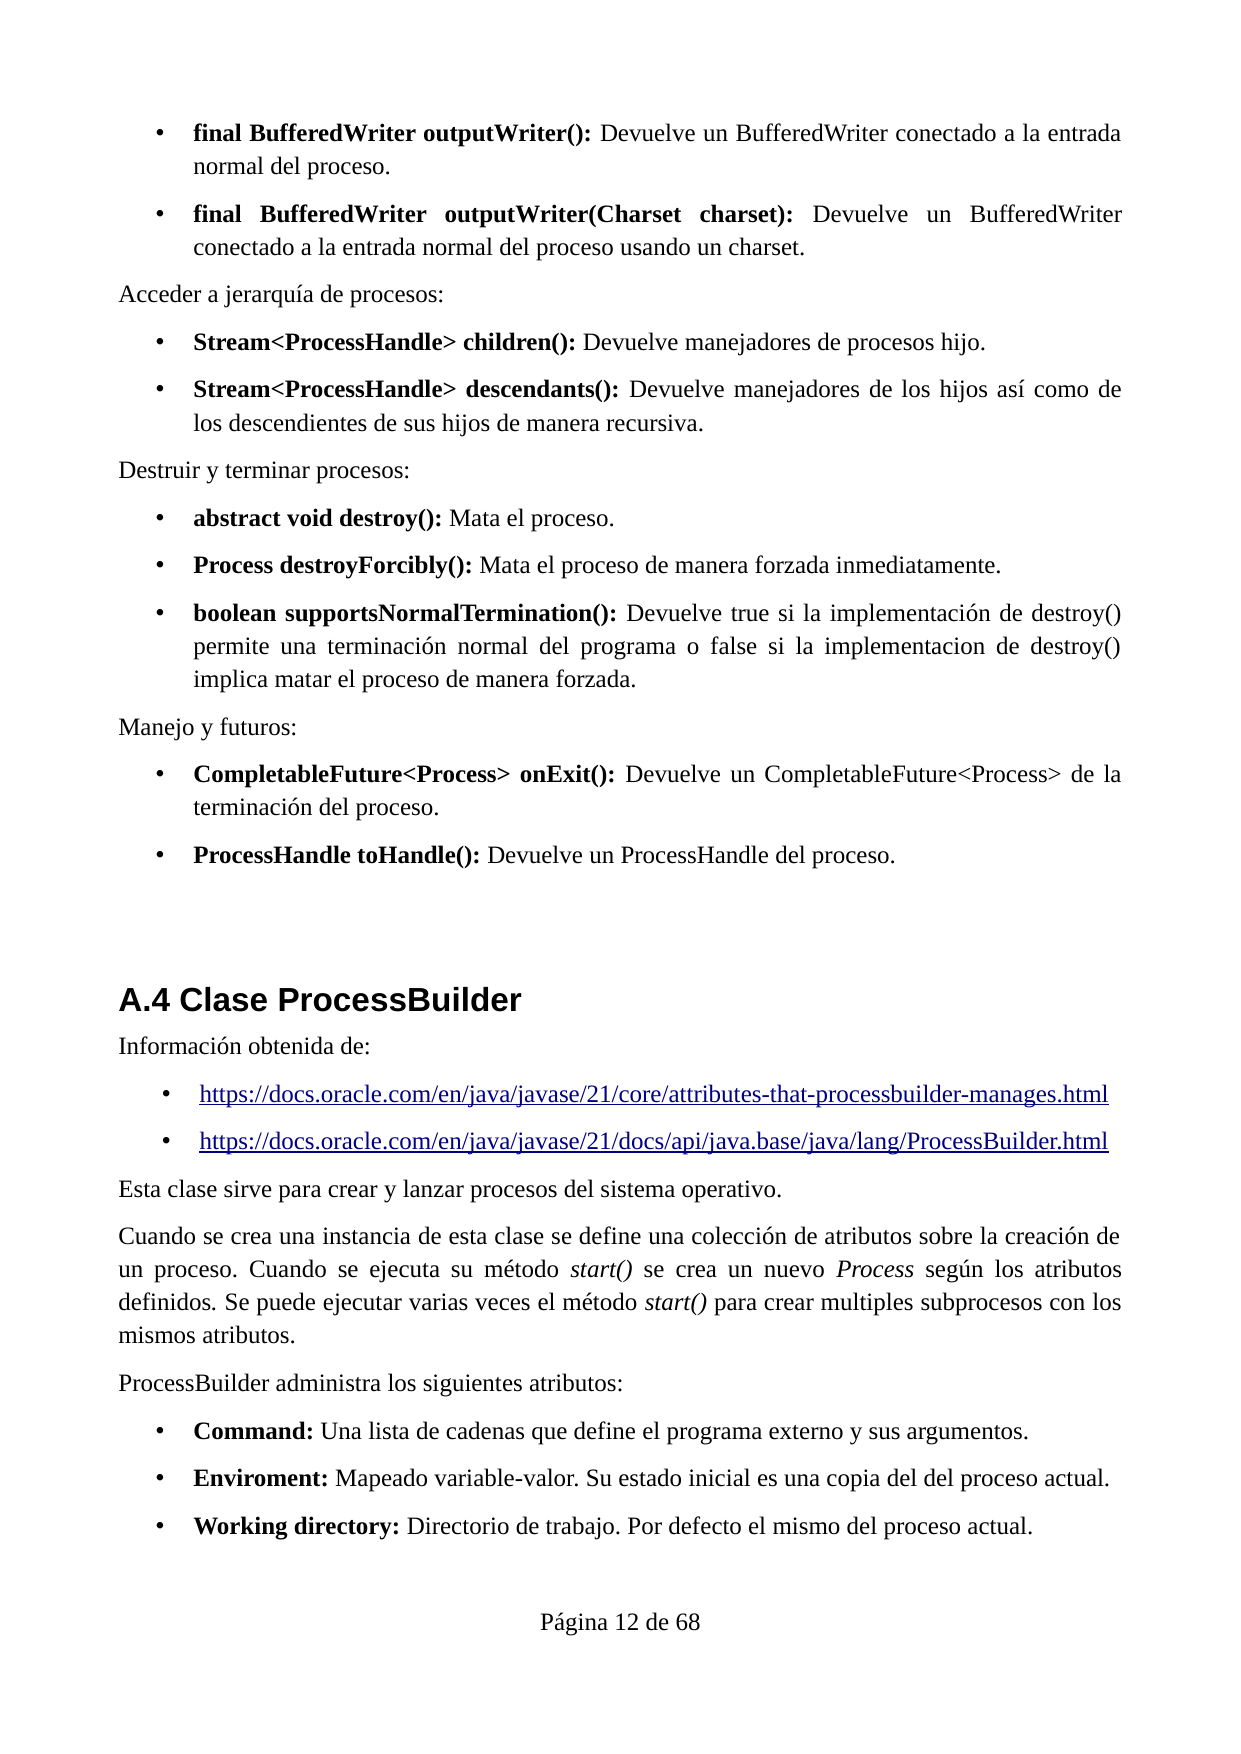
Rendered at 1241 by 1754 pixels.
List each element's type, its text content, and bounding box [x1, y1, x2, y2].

list ProcessHandle toHandle(): Devuelve un ProcessHandle del proceso. [156, 840, 1122, 869]
text Destruir y terminar procesos: [118, 455, 1122, 484]
list Command: Una lista de cadenas que define el programa externo y sus argumentos. [156, 1416, 1122, 1444]
text Manejo y futuros: [118, 712, 1122, 740]
list https://docs.oracle.com/en/java/javase/21/core/attributes-that-processbuilder-manages.html [162, 1079, 1122, 1107]
text Información obtenida de: [118, 1031, 1122, 1060]
list final BufferedWriter outputWriter(): Devuelve un BufferedWriter conectado a la entrada normal del proceso. [156, 118, 1122, 180]
list Process destroyForcibly(): Mata el proceso de manera forzada inmediatamente. [156, 550, 1122, 579]
list abstract void destroy(): Mata el proceso. [156, 503, 1122, 532]
text ProcessBuilder administra los siguientes atributos: [118, 1368, 1122, 1397]
text Esta clase sirve para crear y lanzar procesos del sistema operativo. [118, 1174, 1122, 1203]
text Acceder a jerarquía de procesos: [118, 279, 1122, 308]
subtitle A.4 Clase ProcessBuilder [118, 980, 1122, 1018]
list CompletableFuture<Process> onExit(): Devuelve un CompletableFuture<Process> de la terminación del proceso. [156, 759, 1122, 821]
text Cuando se crea una instancia de esta clase se define una colección de atributos sobre la creación de un proceso. Cuando se ejecuta su método start() se crea un nuevo Process según los atributos definidos. Se puede ejecutar varias veces el método start() para crear multiples subprocesos con los mismos atributos. [118, 1221, 1122, 1349]
list Working directory: Directorio de trabajo. Por defecto el mismo del proceso actual. [156, 1511, 1122, 1540]
list Enviroment: Mapeado variable-valor. Su estado inicial es una copia del del proceso actual. [156, 1463, 1122, 1492]
list Stream<ProcessHandle> descendants(): Devuelve manejadores de los hijos así como de los descendientes de sus hijos de manera recursiva. [156, 374, 1122, 436]
list final BufferedWriter outputWriter(Charset charset): Devuelve un BufferedWriter conectado a la entrada normal del proceso usando un charset. [156, 199, 1122, 261]
list boolean supportsNormalTermination(): Devuelve true si la implementación de destroy() permite una terminación normal del programa o false si la implementacion de destroy() implica matar el proceso de manera forzada. [156, 598, 1122, 693]
list https://docs.oracle.com/en/java/javase/21/docs/api/java.base/java/lang/ProcessBuilder.html [162, 1126, 1122, 1155]
list Stream<ProcessHandle> children(): Devuelve manejadores de procesos hijo. [156, 327, 1122, 356]
